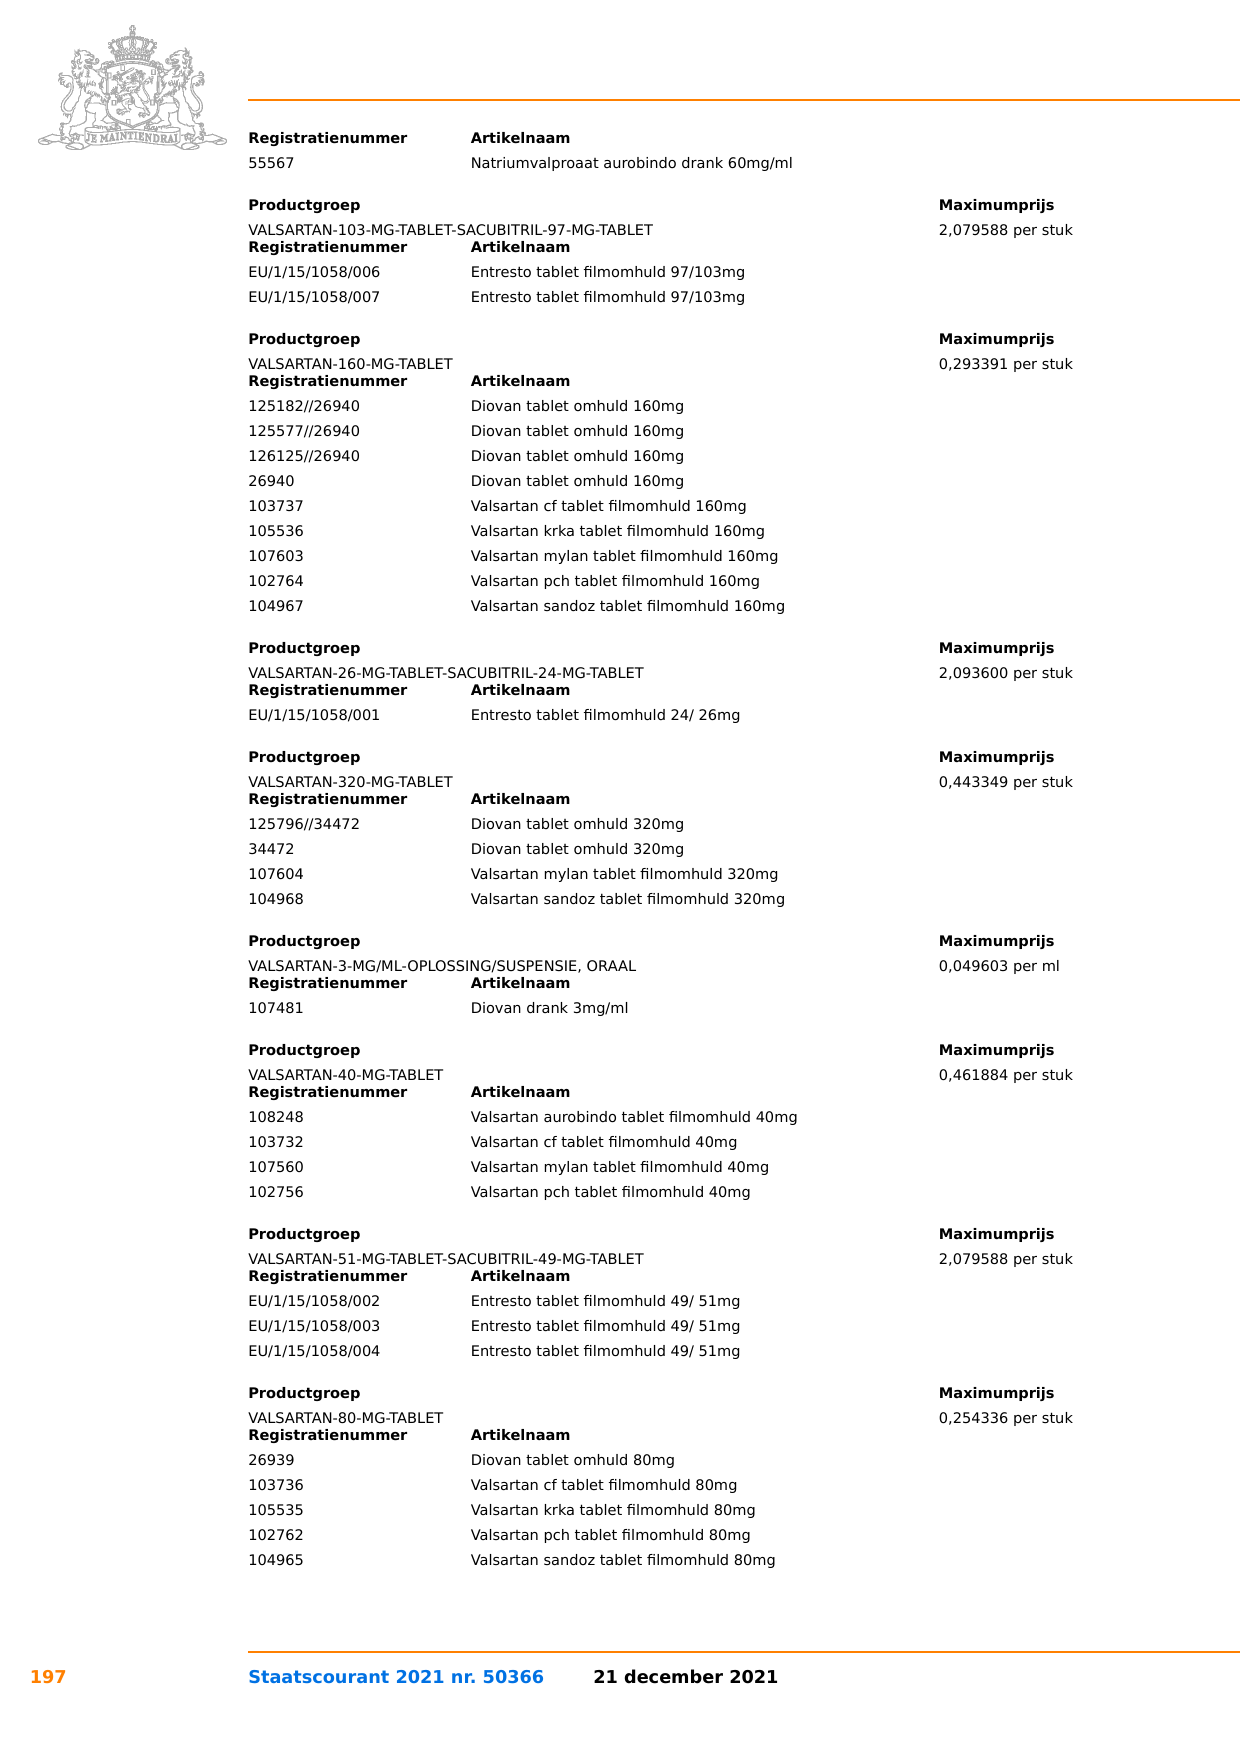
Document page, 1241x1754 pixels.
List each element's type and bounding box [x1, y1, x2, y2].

picture [38, 25, 227, 150]
